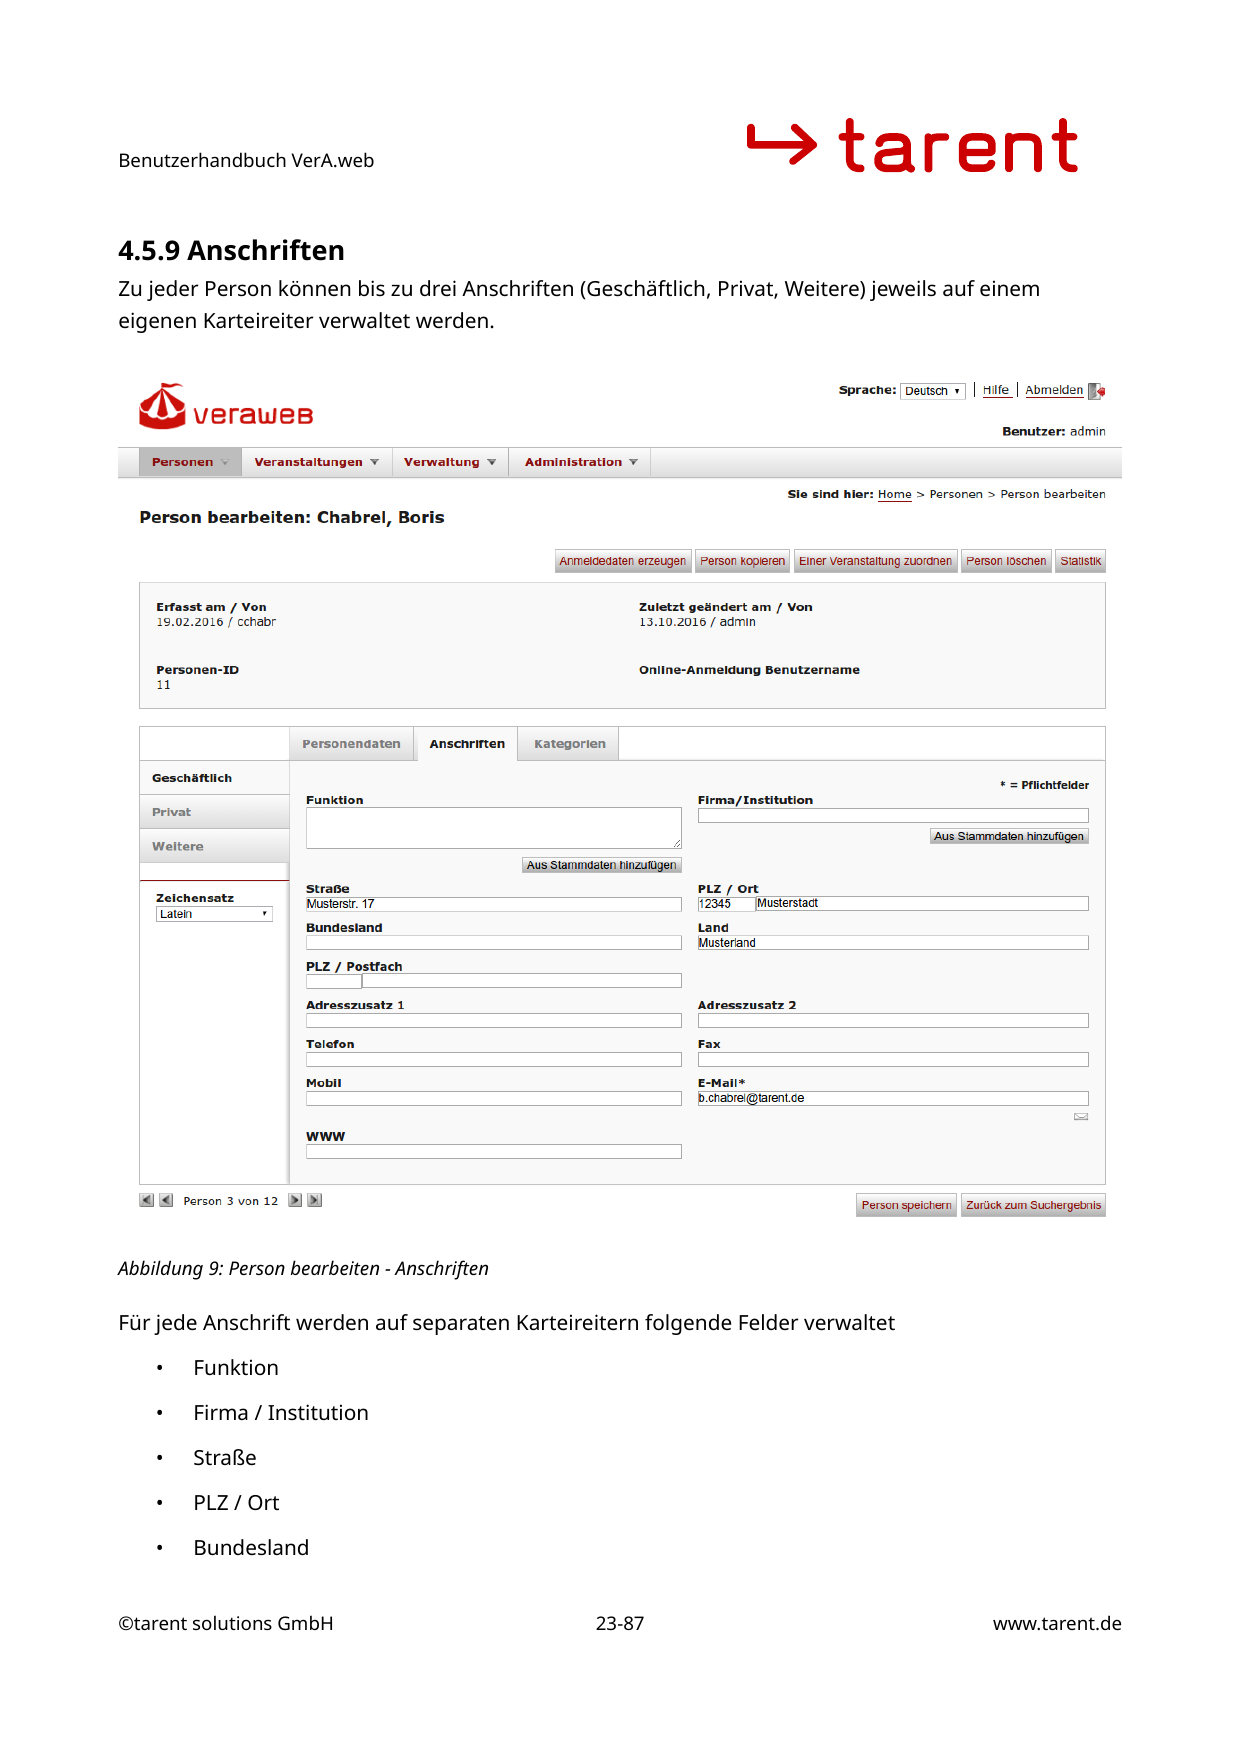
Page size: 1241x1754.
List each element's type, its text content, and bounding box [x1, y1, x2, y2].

text Für jede Anschrift werden auf separaten Karteireitern folgende Felder verwaltet [118, 1281, 1122, 1337]
list Straße [156, 1443, 1122, 1472]
list PLZ / Ort [156, 1488, 1122, 1517]
subtitle Anschriften [118, 232, 1122, 268]
text Abbildung 9: Person bearbeiten - Anschriften [118, 1228, 1122, 1281]
picture [118, 375, 1122, 1228]
text Zu jeder Person können bis zu drei Anschriften (Geschäftlich, Privat, Weitere) jeweils auf einem eigenen Karteireiter verwaltet werden. [118, 274, 1122, 335]
list Funktion [156, 1353, 1122, 1382]
list Firma / Institution [156, 1398, 1122, 1427]
list Bundesland [156, 1533, 1122, 1562]
text [118, 352, 1122, 375]
